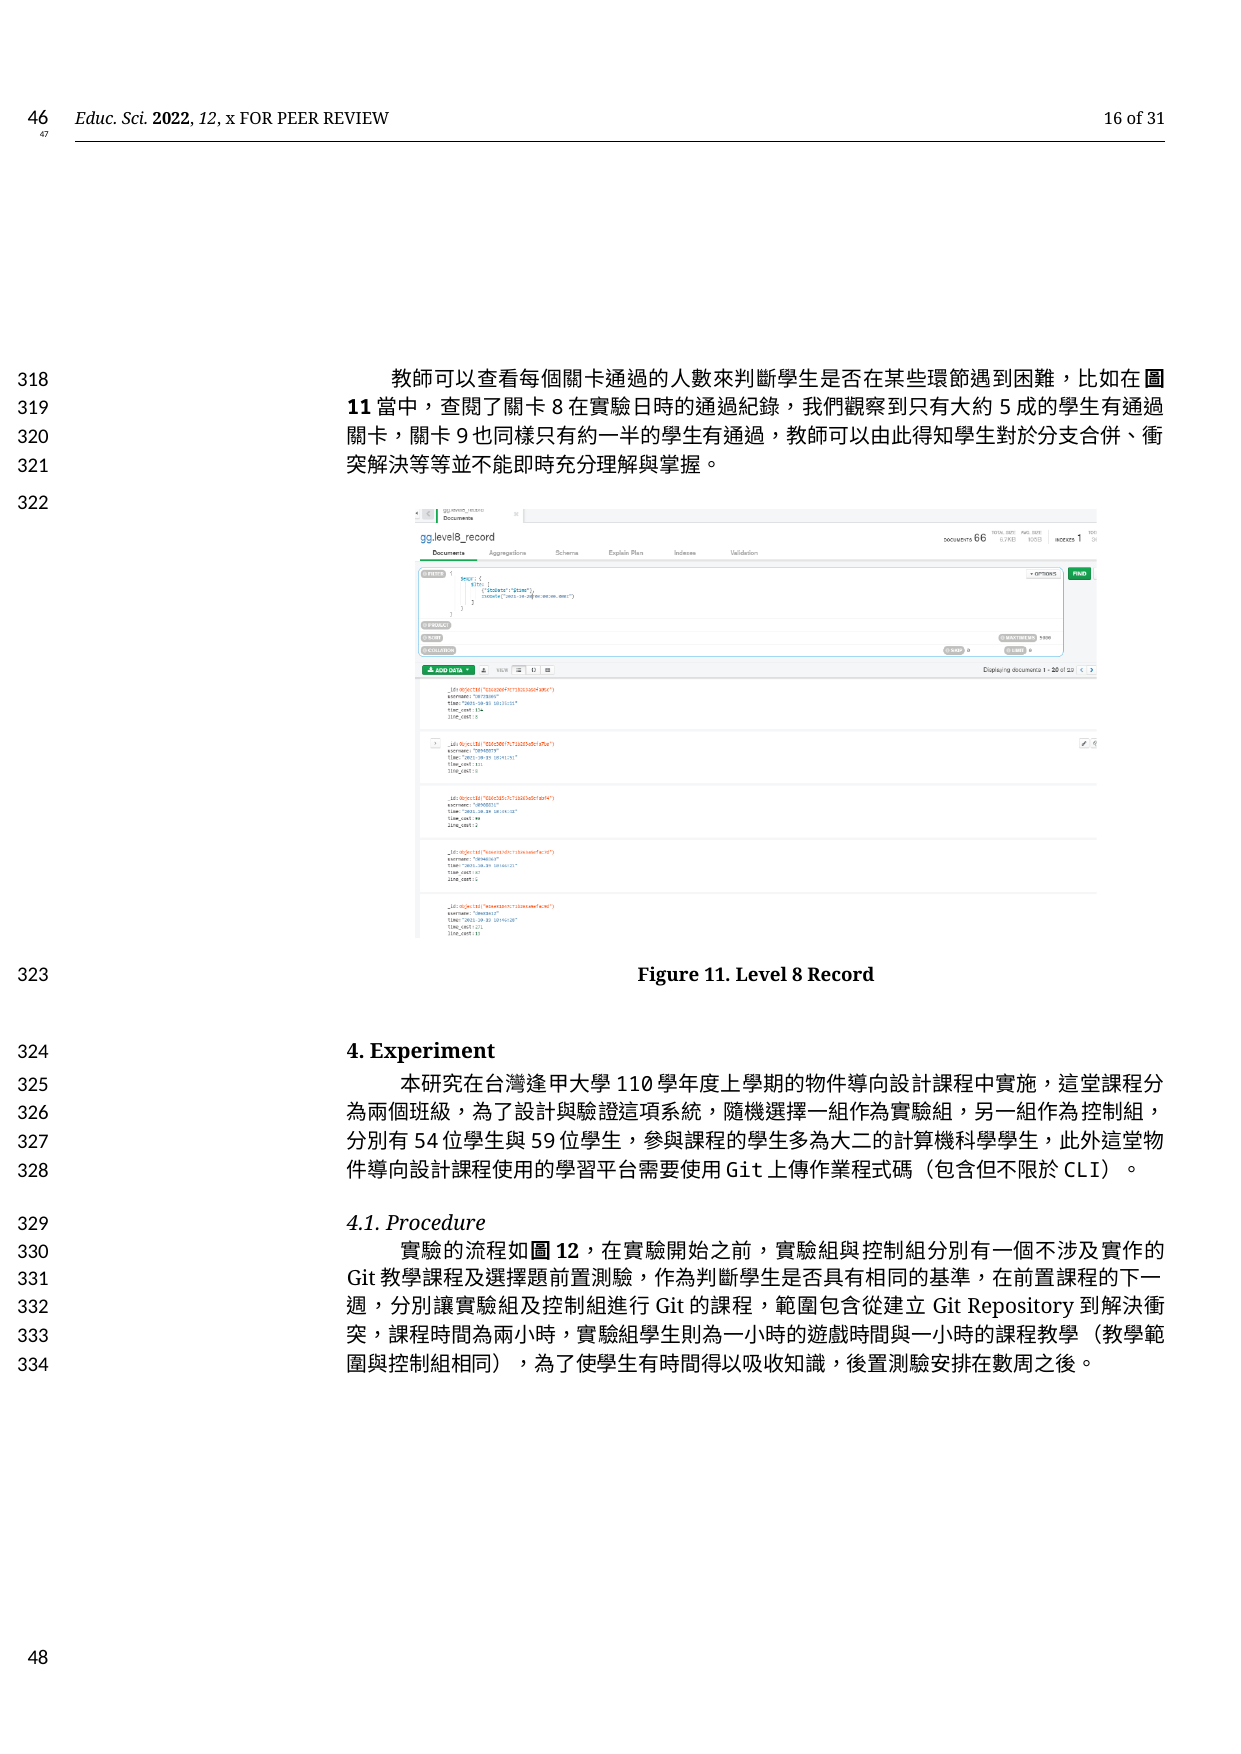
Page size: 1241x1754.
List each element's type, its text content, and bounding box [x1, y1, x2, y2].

text 本研究在台灣逢甲大學110學年度上學期的物件導向設計課程中實施，這堂課程分為兩個班級，為了設計與驗證這項系統，隨機選擇一組作為實驗組，另一組作為控制組，分別有54位學生與59位學生，參與課程的學生多為大二的計算機科學學生，此外這堂物件導向設計課程使用的學習平台需要使用Git上傳作業程式碼（包含但不限於CLI）。 [347, 1070, 1165, 1183]
text 實驗的流程如圖12，在實驗開始之前，實驗組與控制組分別有一個不涉及實作的Git教學課程及選擇題前置測驗，作為判斷學生是否具有相同的基準，在前置課程的下一週，分別讓實驗組及控制組進行Git的課程，範圍包含從建立Git Repository到解決衝突，課程時間為兩小時，實驗組學生則為一小時的遊戲時間與一小時的課程教學（教學範圍與控制組相同），為了使學生有時間得以吸收知識，後置測驗安排在數周之後。 [347, 1235, 1165, 1378]
text Figure 11. Level 8 Record [347, 962, 1165, 987]
subtitle 4.1. Procedure [347, 1208, 1165, 1235]
subtitle 4. Experiment [347, 1037, 1165, 1063]
text 教師可以查看每個關卡通過的人數來判斷學生是否在某些環節遇到困難，比如在圖11當中，查閱了關卡8在實驗日時的通過紀錄，我們觀察到只有大約5成的學生有通過關卡，關卡9也同樣只有約一半的學生有通過，教師可以由此得知學生對於分支合併、衝突解決等等並不能即時充分理解與掌握。 [347, 363, 1165, 478]
